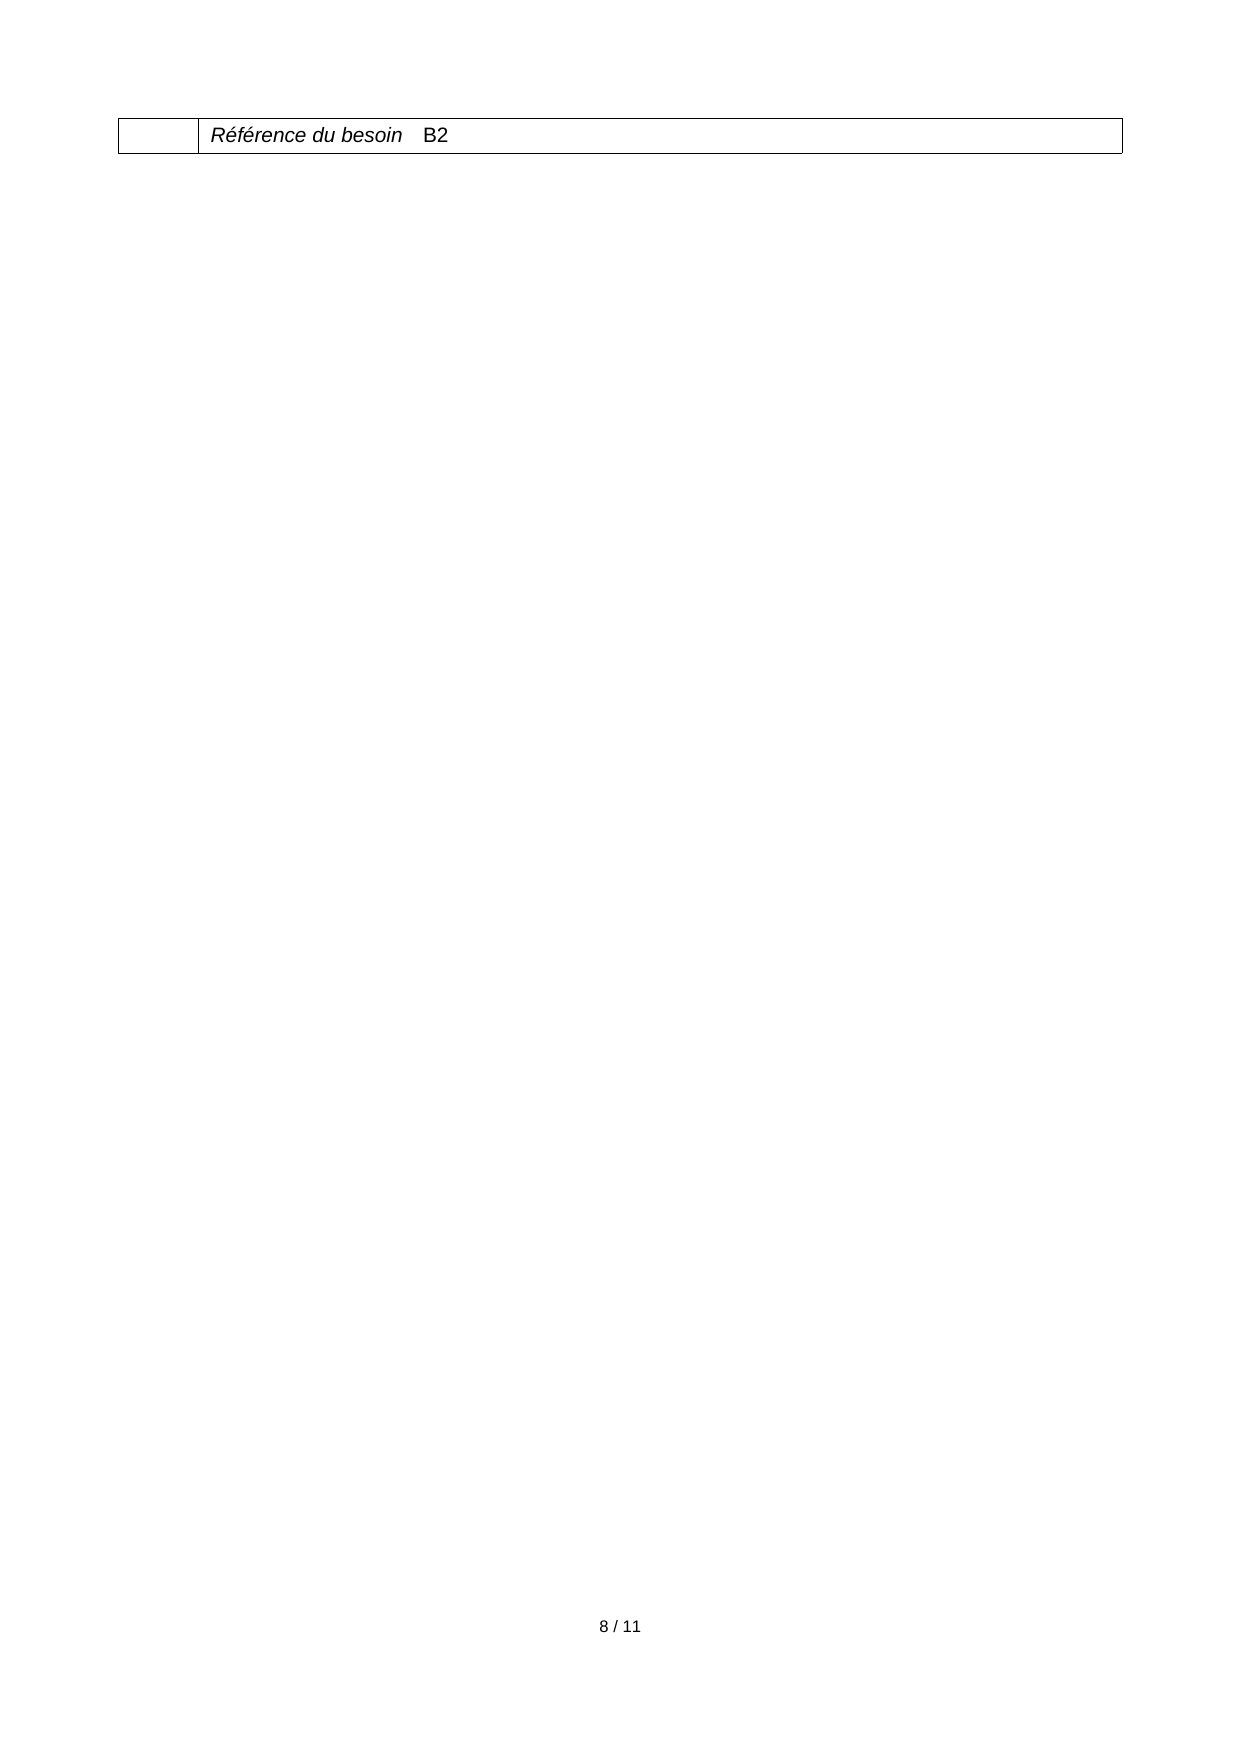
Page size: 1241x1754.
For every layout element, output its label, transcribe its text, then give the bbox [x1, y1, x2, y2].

table_header [119, 119, 198, 153]
table_cell B2 [417, 119, 1122, 153]
table_cell Référence du besoin [199, 119, 417, 153]
